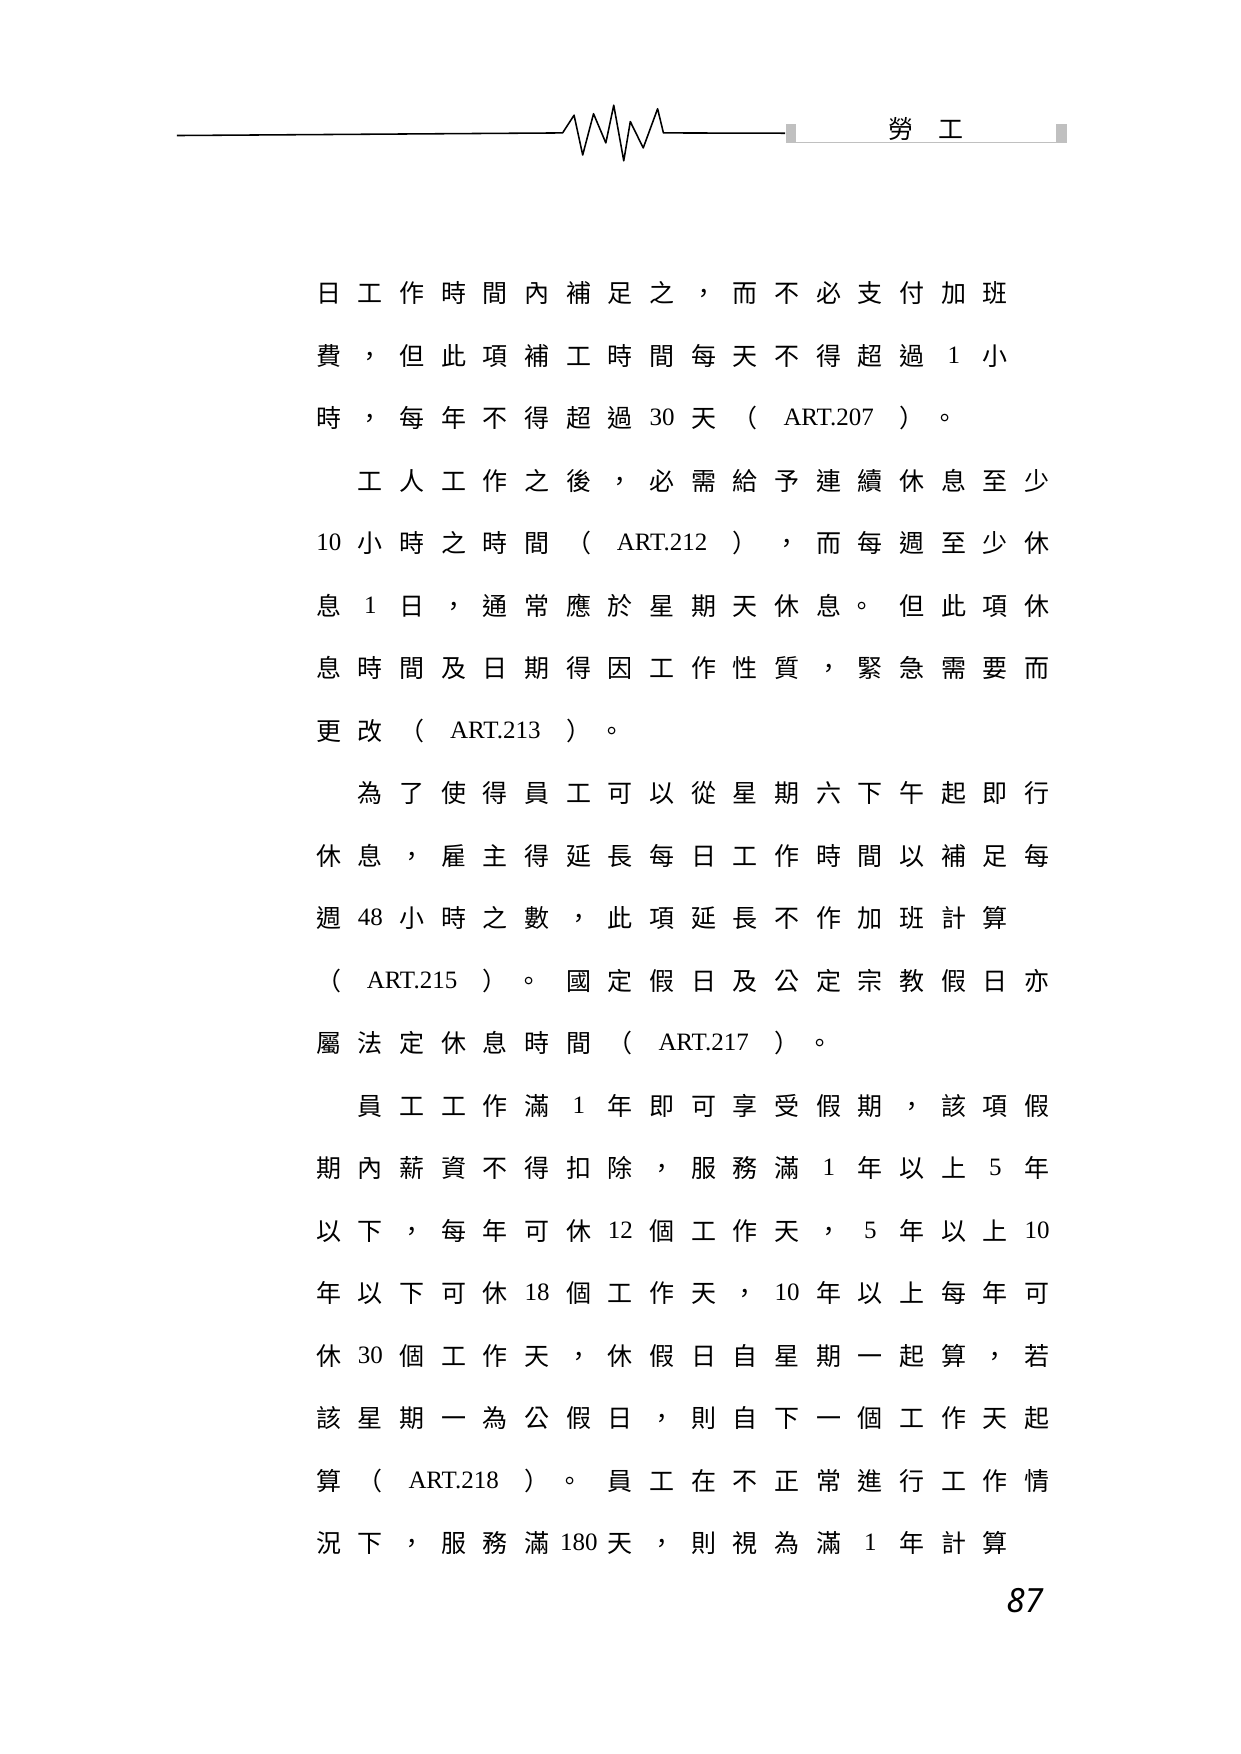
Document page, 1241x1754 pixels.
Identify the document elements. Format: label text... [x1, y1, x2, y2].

text 為了使得員工可以從星期六下午起即行休息，雇主得延長每日工作時間以補足每週48小時之數，此項延長不作加班計算（ART.215）。國定假日及公定宗教假日亦屬法定休息時間（ART.217）。 [281, 750, 1058, 1063]
text 工人工作之後，必需給予連續休息至少10小時之時間（ART.212），而每週至少休息1日，通常應於星期天休息。但此項休息時間及日期得因工作性質，緊急需要而更改（ART.213）。 [281, 438, 1058, 750]
text 日工作時間內補足之，而不必支付加班費，但此項補工時間每天不得超過1小時，每年不得超過30天（ART.207）。 [281, 250, 1058, 438]
text 員工工作滿1年即可享受假期，該項假期內薪資不得扣除，服務滿1年以上5年以下，每年可休12個工作天，5年以上10年以下可休18個工作天，10年以上每年可休30個工作天，休假日自星期一起算，若該星期一為公假日，則自下一個工作天起算（ART.218）。員工在不正常進行工作情況下，服務滿180天，則視為滿1年計算 [281, 1063, 1058, 1563]
